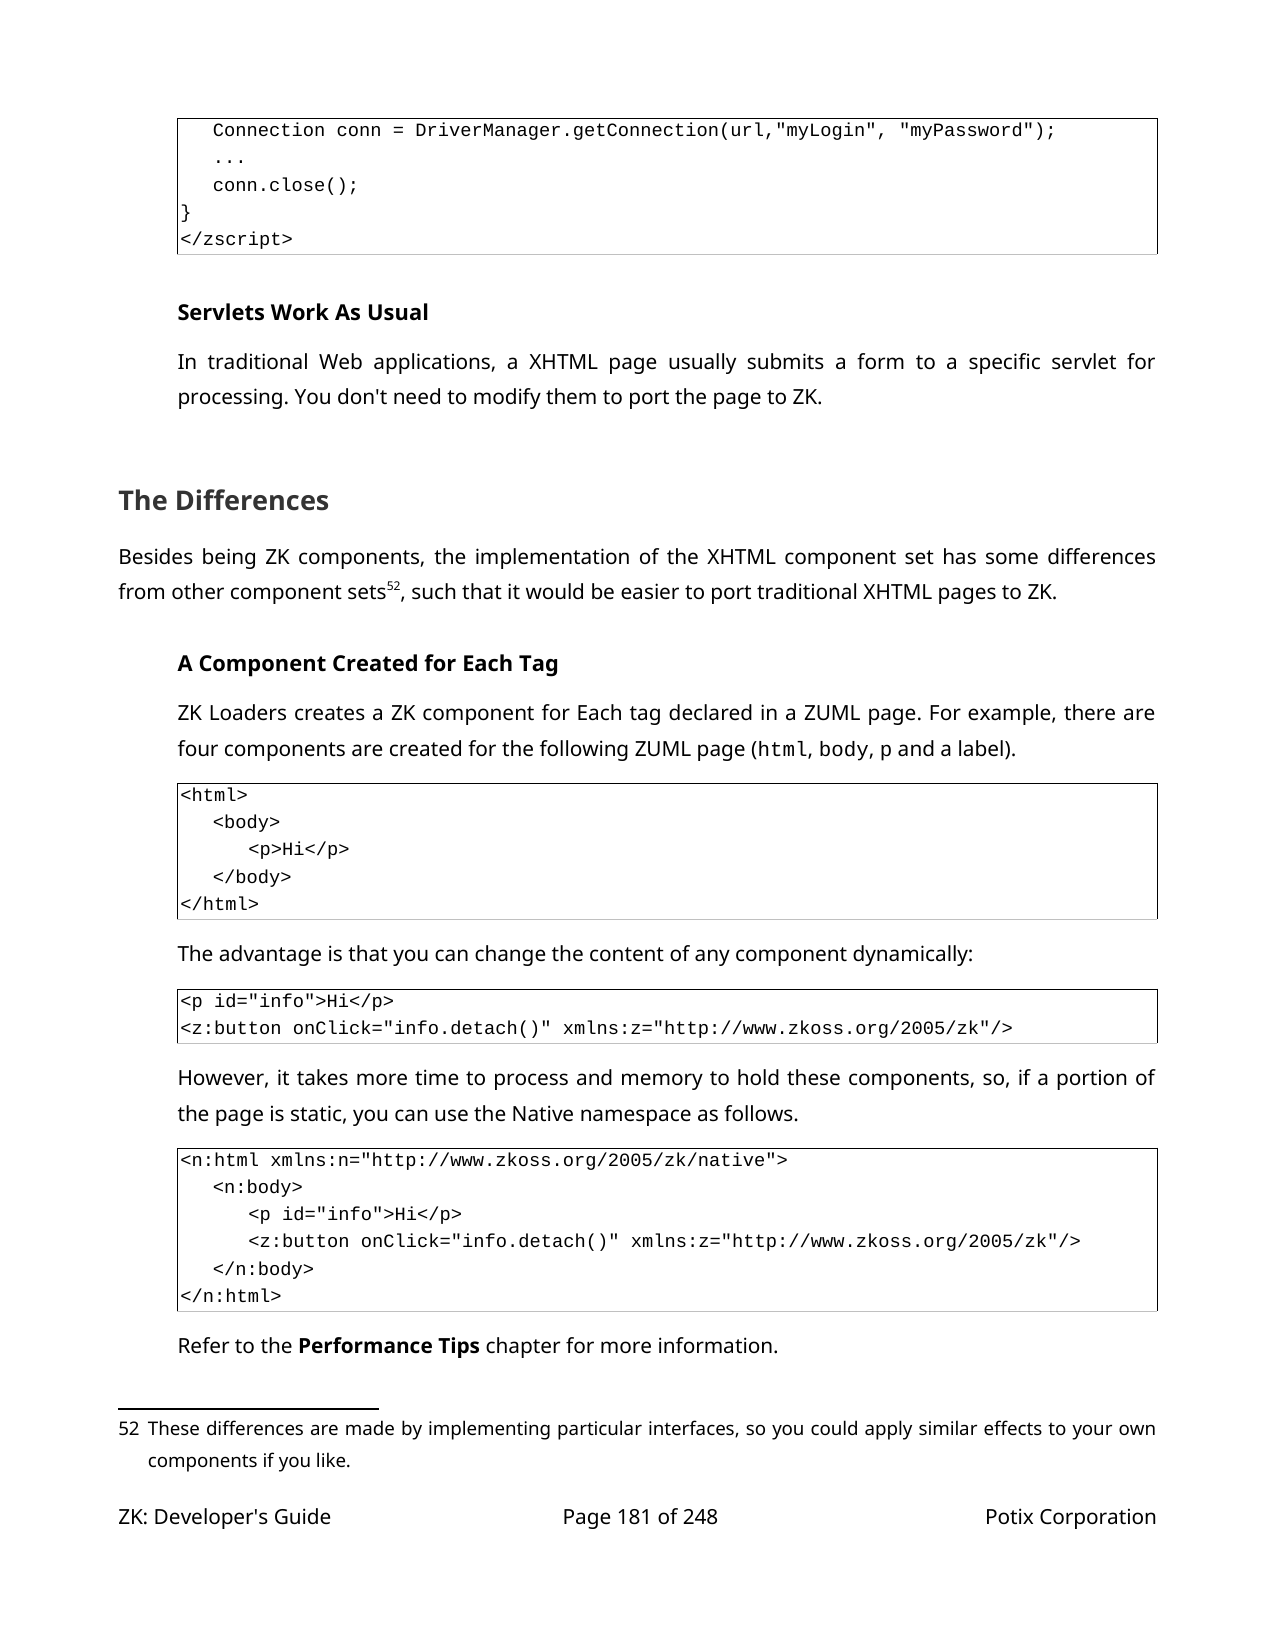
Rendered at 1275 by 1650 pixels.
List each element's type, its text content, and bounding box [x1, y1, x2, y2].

text <p id="info">Hi</p> [178, 990, 1157, 1013]
text <p>Hi</p> [178, 837, 1157, 862]
text <z:button onClick="info.detach()" xmlns:z="http://www.zkoss.org/2005/zk"/> [178, 1016, 1157, 1043]
text conn.close(); [178, 172, 1157, 197]
text <body> [178, 810, 1157, 834]
text In traditional Web applications, a XHTML page usually submits a form to a specific servlet for processing. You don't need to modify them to port the page to ZK. [177, 347, 1157, 411]
text <z:button onClick="info.detach()" xmlns:z="http://www.zkoss.org/2005/zk"/> [178, 1229, 1157, 1253]
text } [178, 200, 1157, 224]
subtitle The Differences [118, 482, 1157, 518]
text <html> [178, 784, 1157, 807]
text The advantage is that you can change the content of any component dynamically: [177, 939, 1157, 968]
subtitle A Component Created for Each Tag [177, 648, 1157, 678]
text </n:body> [178, 1256, 1157, 1281]
text Connection conn = DriverManager.getConnection(url,"myLogin", "myPassword"); [178, 119, 1157, 142]
text Refer to the Performance Tips chapter for more information. [177, 1331, 1157, 1360]
text Besides being ZK components, the implementation of the XHTML component set has some differences from other component sets, such that it would be easier to port traditional XHTML pages to ZK. [118, 542, 1157, 605]
text </html> [178, 892, 1157, 919]
text </zscript> [178, 227, 1157, 254]
subtitle Servlets Work As Usual [177, 297, 1157, 327]
text ... [178, 145, 1157, 169]
text These differences are made by implementing particular interfaces, so you could apply similar effects to your own components if you like. [118, 1416, 1157, 1473]
text </body> [178, 864, 1157, 889]
text <p id="info">Hi</p> [178, 1202, 1157, 1226]
text </n:html> [178, 1283, 1157, 1311]
text ZK Loaders creates a ZK component for Each tag declared in a ZUML page. For example, there are four components are created for the following ZUML page (html, body, p and a label). [177, 698, 1157, 762]
text <n:body> [178, 1175, 1157, 1199]
text However, it takes more time to process and memory to hold these components, so, if a portion of the page is static, you can use the Native namespace as follows. [177, 1063, 1157, 1127]
text <n:html xmlns:n="http://www.zkoss.org/2005/zk/native"> [178, 1149, 1157, 1172]
